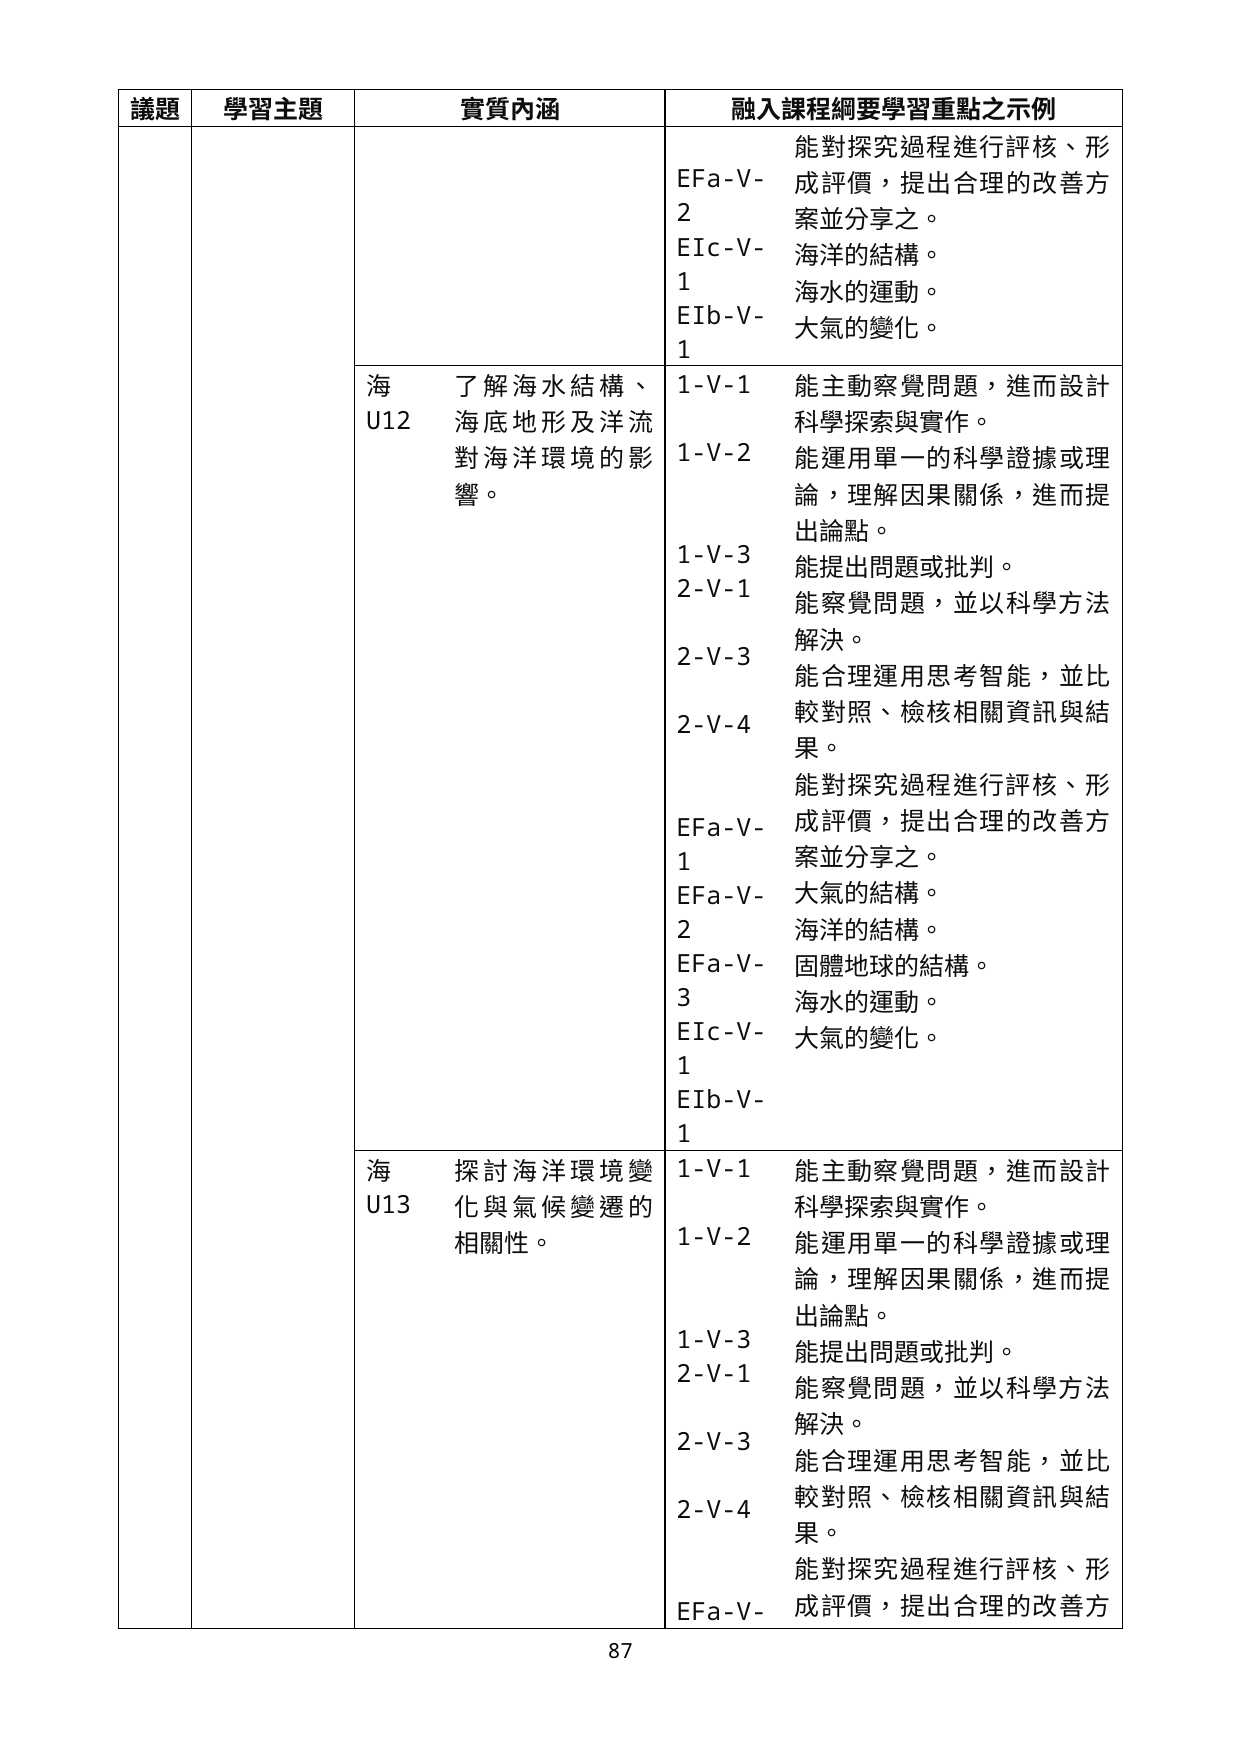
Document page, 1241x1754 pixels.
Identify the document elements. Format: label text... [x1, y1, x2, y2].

table_cell [443, 127, 664, 365]
table_cell 海U13 [355, 1151, 443, 1628]
table_cell 能主動察覺問題，進而設計科學探索與實作。 能運用單一的科學證據或理論，理解因果關係，進而提出論點。 能提出問題或批判。 能察覺問題，並以科學方法解決。 能合理運用思考智能，並比較對照、檢核相關資訊與結果。 能對探究過程進行評核、形成評價，提出合理的改善方 [783, 1151, 1122, 1628]
table_cell 能主動察覺問題，進而設計科學探索與實作。 能運用單一的科學證據或理論，理解因果關係，進而提出論點。 能提出問題或批判。 能察覺問題，並以科學方法解決。 能合理運用思考智能，並比較對照、檢核相關資訊與結果。 能對探究過程進行評核、形成評價，提出合理的改善方案並分享之。 大氣的結構。 海洋的結構。 固體地球的結構。 海水的運動。 大氣的變化。 [783, 366, 1122, 1150]
table_header 議題 [119, 90, 191, 126]
table_header 學習主題 [192, 90, 354, 126]
table_cell 探討海洋環境變化與氣候變遷的相關性。 [443, 1151, 664, 1628]
table_cell [119, 127, 191, 1628]
table_cell 海U12 [355, 366, 443, 1150]
table_cell EFa-V-2 EIc-V-1 EIb-V-1 [666, 127, 783, 365]
table_cell 1-V-1 1-V-2 1-V-3 2-V-1 2-V-3 2-V-4 EFa-V- [666, 1151, 783, 1628]
table_header 實質內涵 [355, 90, 664, 126]
table_cell [192, 127, 354, 1628]
table_cell 1-V-1 1-V-2 1-V-3 2-V-1 2-V-3 2-V-4 EFa-V-1 EFa-V-2 EFa-V-3 EIc-V-1 EIb-V-1 [666, 366, 783, 1150]
table_header 融入課程綱要學習重點之示例 [666, 90, 1122, 126]
table_cell [355, 127, 443, 365]
table_cell 能對探究過程進行評核、形成評價，提出合理的改善方案並分享之。 海洋的結構。 海水的運動。 大氣的變化。 [783, 127, 1122, 365]
table_cell 了解海水結構、海底地形及洋流對海洋環境的影響。 [443, 366, 664, 1150]
